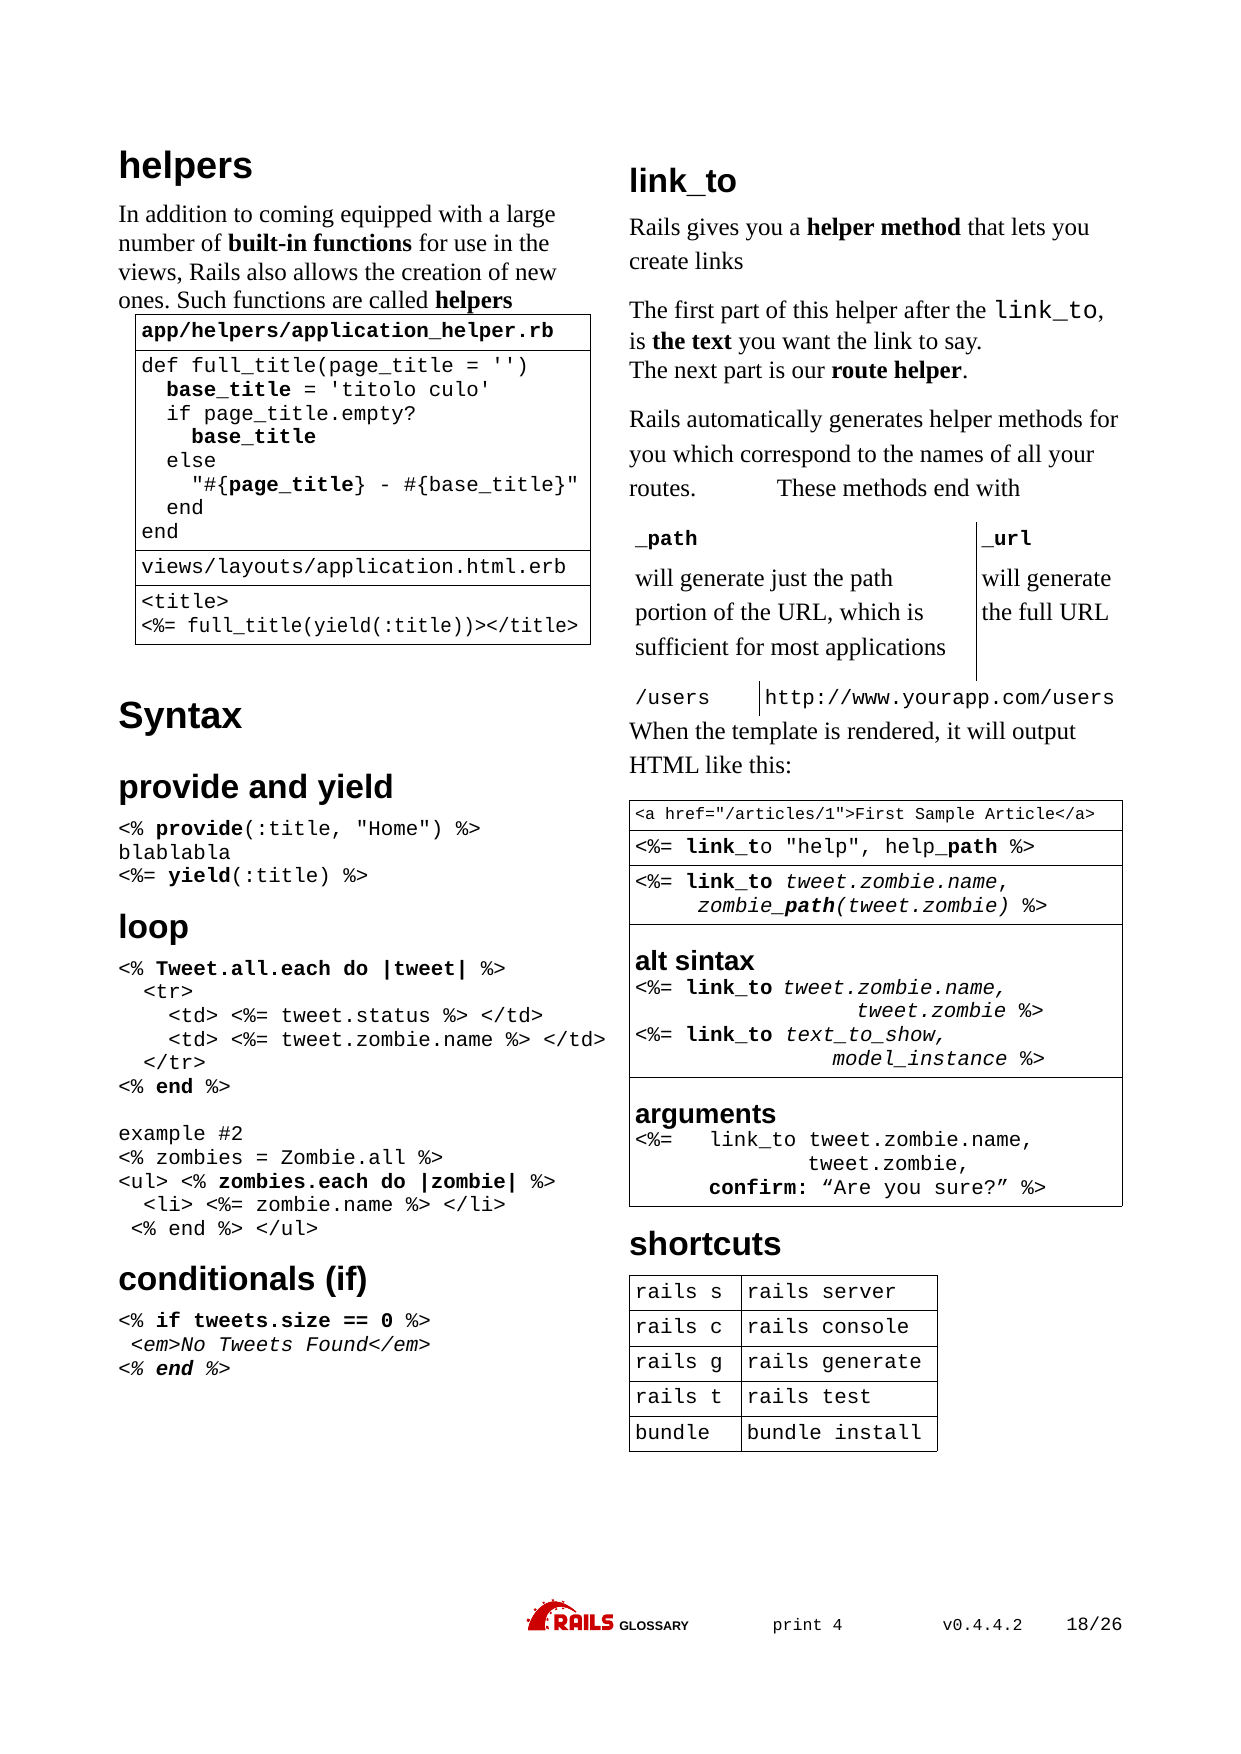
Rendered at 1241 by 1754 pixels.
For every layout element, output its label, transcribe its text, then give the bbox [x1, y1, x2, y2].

subtitle link_to [629, 161, 1122, 199]
subtitle Syntax [118, 693, 611, 737]
table_header _path [629, 522, 976, 557]
table_cell <%= link_to tweet.zombie.name, zombie_path(tweet.zombie) %> [630, 866, 1122, 924]
table_cell will generate the full URL [977, 557, 1122, 681]
text <td> <%= tweet.status %> </td> [118, 1005, 611, 1029]
table_cell <%= link_to "help", help_path %> [630, 831, 1122, 865]
table_header _url [977, 522, 1122, 557]
table_cell rails console [742, 1311, 937, 1346]
text example #2 [118, 1123, 611, 1147]
table_cell rails generate [742, 1347, 937, 1381]
table_header app/helpers/application_helper.rb [136, 315, 590, 349]
table_cell http://www.yourapp.com/users [760, 681, 1122, 716]
text The next part is our route helper. [629, 355, 1122, 384]
table_cell /users [629, 681, 759, 716]
table_cell bundle install [742, 1417, 937, 1451]
text When the template is rendered, it will output HTML like this: [629, 716, 1122, 779]
text In addition to coming equipped with a large number of built-in functions for use in the views, Rails also allows the creation of new ones. Such functions are called helpers [118, 199, 611, 314]
subtitle helpers [118, 143, 611, 187]
text <% zombies = Zombie.all %> [118, 1147, 611, 1171]
text <% if tweets.size == 0 %> [118, 1310, 611, 1334]
text The first part of this helper after the link_to, is the text you want the link to say. [629, 296, 1122, 355]
table_cell def full_title(page_title = '') base_title = 'titolo culo' if page_title.empty? base_title else "#{page_title} - #{base_title}" end end [136, 351, 590, 550]
text <td> <%= tweet.zombie.name %> </td> [118, 1029, 611, 1052]
text <% provide(:title, "Home") %> [118, 818, 611, 842]
table_header <a href="/articles/1">First Sample Article</a> [630, 801, 1122, 830]
table_cell arguments <%= link_to tweet.zombie.name, tweet.zombie, confirm: “Are you sure?” %> [630, 1078, 1122, 1206]
table_cell alt sintax <%= link_to tweet.zombie.name, tweet.zombie %> <%= link_to text_to_show, model_instance %> [630, 925, 1122, 1077]
table_cell <title> <%= full_title(yield(:title))></title> [136, 586, 590, 644]
text <% end %> [118, 1076, 611, 1100]
table_cell rails t [630, 1382, 741, 1416]
text Rails gives you a helper method that lets you create links [629, 212, 1122, 275]
text </tr> [118, 1052, 611, 1076]
table_cell views/layouts/application.html.erb [136, 551, 590, 585]
subtitle provide and yield [118, 767, 611, 806]
text <% end %> [118, 1358, 611, 1381]
text <% end %> </ul> [118, 1218, 611, 1242]
table_header rails s [630, 1276, 741, 1310]
table_cell bundle [630, 1417, 741, 1451]
text <ul> <% zombies.each do |zombie| %> [118, 1171, 611, 1194]
text <li> <%= zombie.name %> </li> [118, 1194, 611, 1218]
table_cell rails test [742, 1382, 937, 1416]
subtitle loop [118, 907, 611, 945]
table_cell rails c [630, 1311, 741, 1346]
subtitle conditionals (if) [118, 1259, 611, 1298]
text <%= yield(:title) %> [118, 865, 611, 889]
table_cell rails g [630, 1347, 741, 1381]
text blablabla [118, 842, 611, 865]
text <tr> [118, 981, 611, 1005]
subtitle shortcuts [629, 1224, 1122, 1263]
table_cell will generate just the path portion of the URL, which is sufficient for most applications [629, 557, 976, 681]
text Rails automatically generates helper methods for you which correspond to the names of all your routes. These methods end with [629, 404, 1122, 502]
text <em>No Tweets Found</em> [118, 1334, 611, 1358]
table_header rails server [742, 1276, 937, 1310]
text <% Tweet.all.each do |tweet| %> [118, 958, 611, 981]
